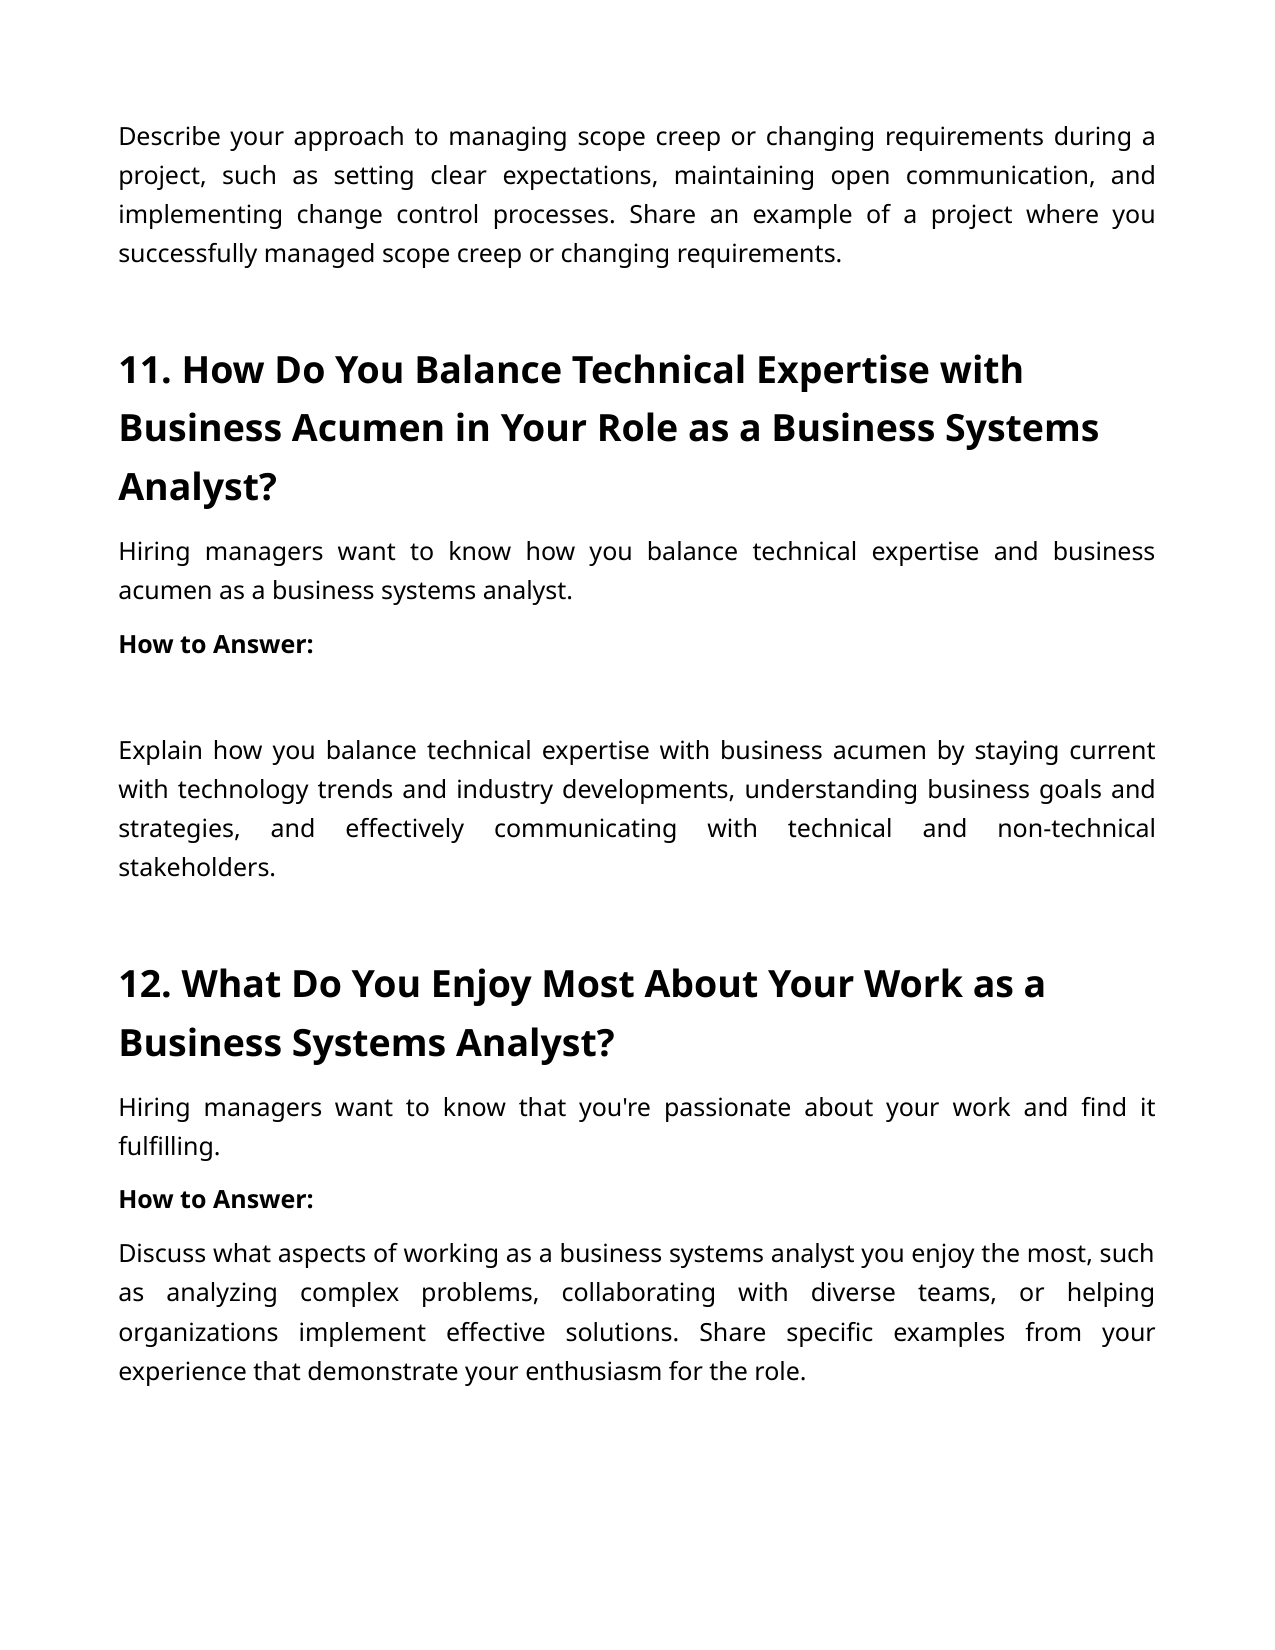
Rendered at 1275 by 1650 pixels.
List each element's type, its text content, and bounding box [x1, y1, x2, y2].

subtitle 12. What Do You Enjoy Most About Your Work as a Business Systems Analyst? [118, 957, 1157, 1067]
text Discuss what aspects of working as a business systems analyst you enjoy the most, such as analyzing complex problems, collaborating with diverse teams, or helping organizations implement effective solutions. Share specific examples from your experience that demonstrate your enthusiasm for the role. [118, 1236, 1157, 1387]
subtitle 11. How Do You Balance Technical Expertise with Business Acumen in Your Role as a Business Systems Analyst? [118, 343, 1157, 511]
text ﻿ [118, 680, 1157, 713]
text Hiring managers want to know how you balance technical expertise and business acumen as a business systems analyst. [118, 534, 1157, 607]
text How to Answer: [118, 627, 1157, 661]
text Explain how you balance technical expertise with business acumen by staying current with technology trends and industry developments, understanding business goals and strategies, and effectively communicating with technical and non-technical stakeholders. [118, 732, 1157, 884]
text Describe your approach to managing scope creep or changing requirements during a project, such as setting clear expectations, maintaining open communication, and implementing change control processes. Share an example of a project where you successfully managed scope creep or changing requirements. [118, 118, 1157, 270]
text How to Answer: [118, 1182, 1157, 1216]
text Hiring managers want to know that you're passionate about your work and find it fulfilling. [118, 1089, 1157, 1162]
